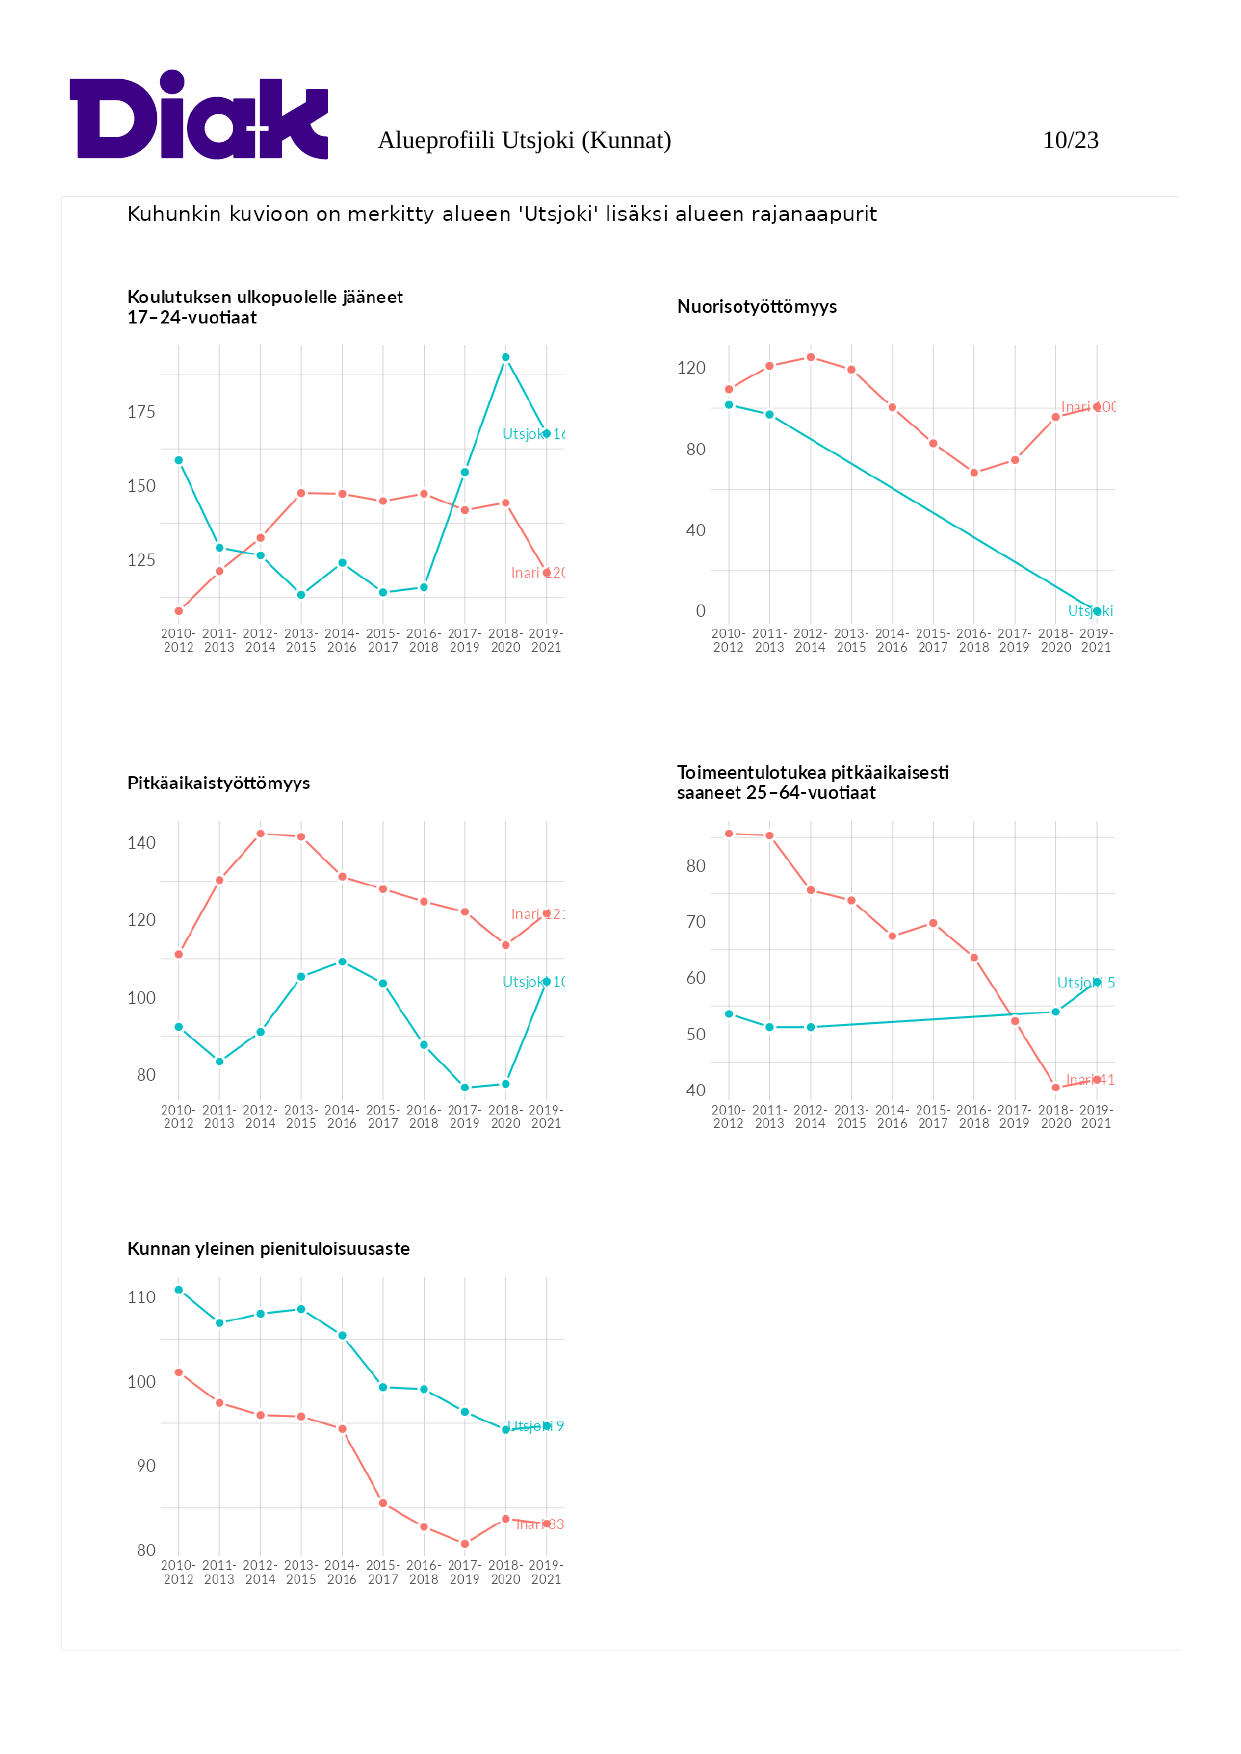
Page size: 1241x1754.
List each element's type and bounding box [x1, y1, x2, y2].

picture [61, 196, 1179, 1651]
